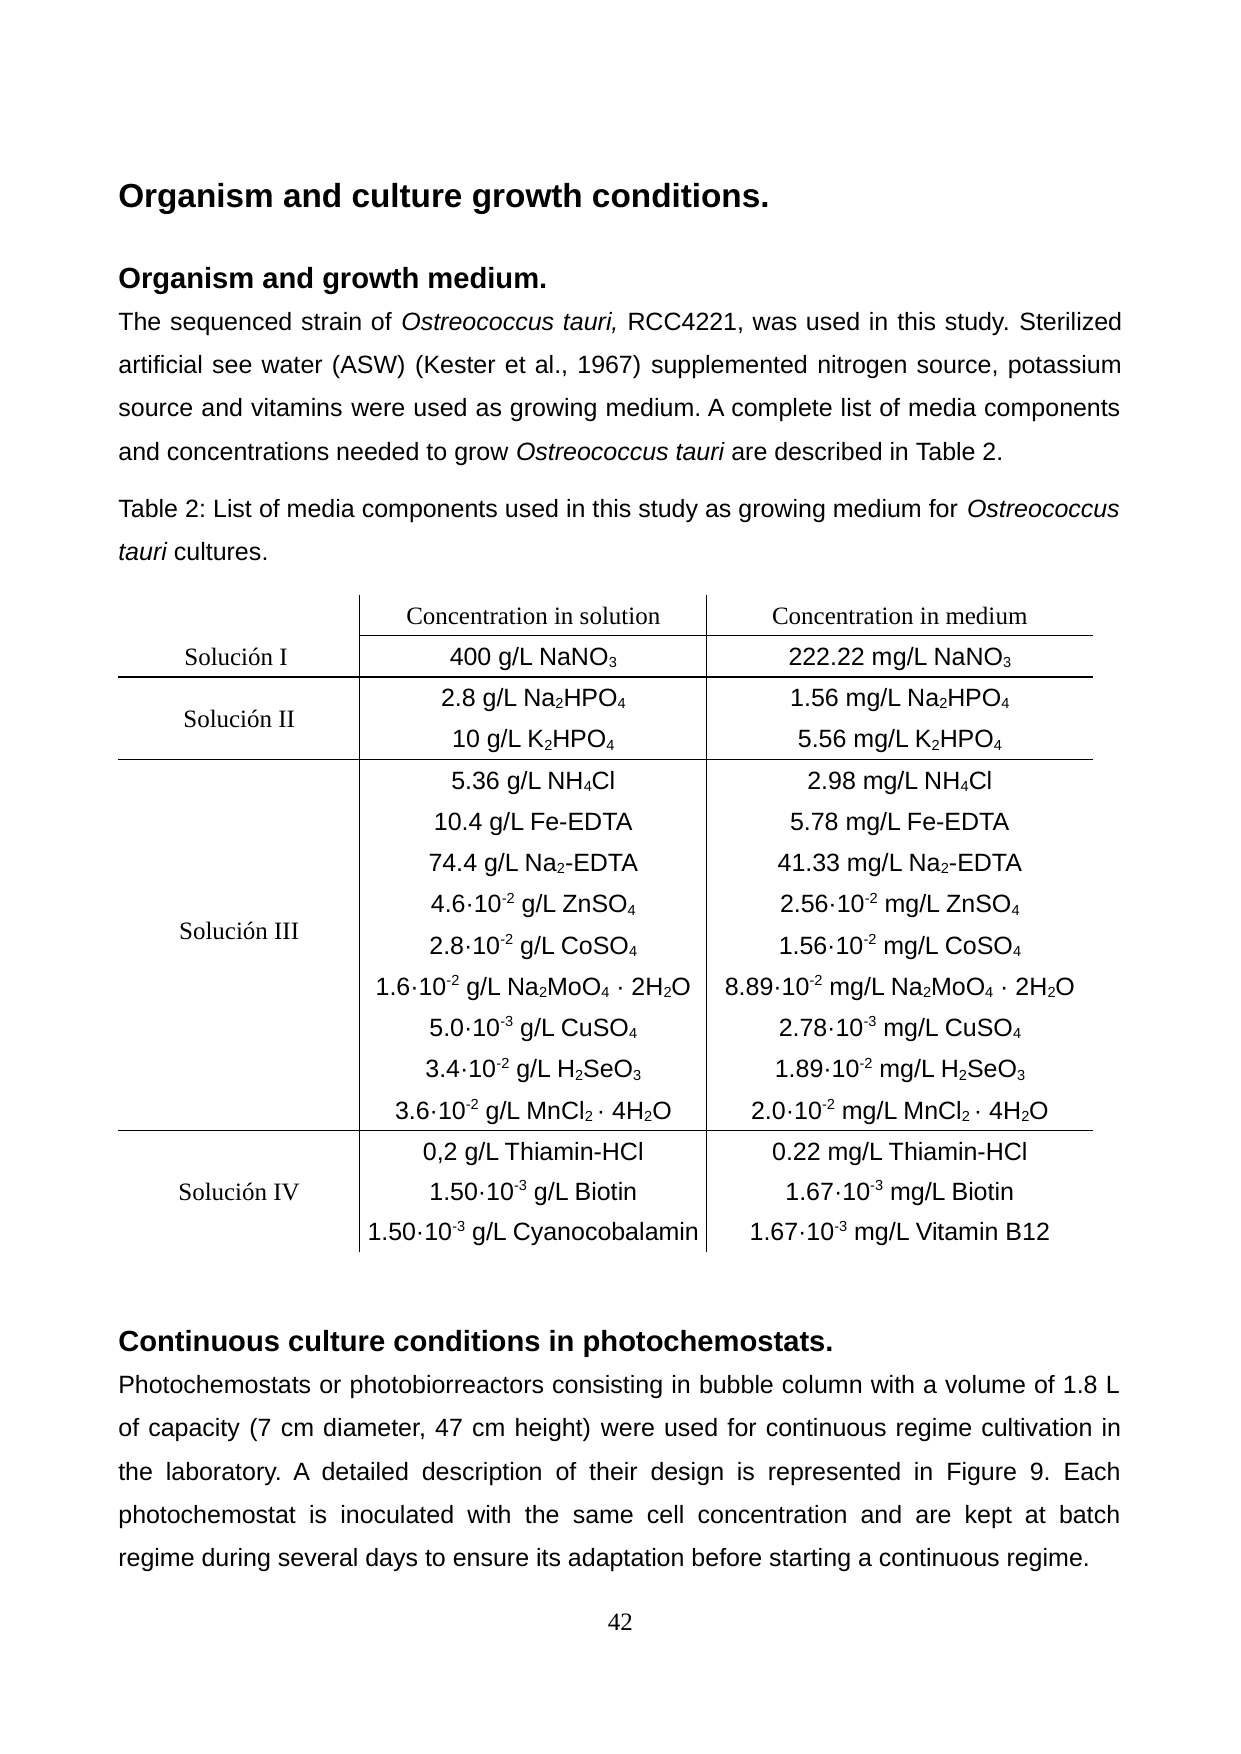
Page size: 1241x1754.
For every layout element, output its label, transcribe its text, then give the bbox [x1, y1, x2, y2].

table_cell Solución II [118, 678, 359, 759]
table_header Concentration in medium [707, 595, 1093, 635]
table_cell 10 g/L K2HPO4 [360, 718, 706, 759]
table_cell 0.22 mg/L Thiamin-HCl [707, 1131, 1093, 1171]
table_cell 5.78 mg/L Fe-EDTA [707, 800, 1093, 841]
text Photochemostats or photobiorreactors consisting in bubble column with a volume of 1.8 L of capacity (7 cm diameter, 47 cm height) were used for continuous regime cultivation in the laboratory. A detailed description of their design is represented in Figure 9. Each photochemostat is inoculated with the same cell concentration and are kept at batch regime during several days to ensure its adaptation before starting a continuous regime. [118, 1370, 1122, 1571]
table_cell 2.0·10-2 mg/L MnCl2 · 4H2O [707, 1089, 1093, 1130]
table_cell Solución III [118, 760, 359, 1130]
subtitle Organism and growth medium. [118, 261, 1122, 294]
table_cell 1.67·10-3 mg/L Biotin [707, 1171, 1093, 1212]
table_cell 1.50·10-3 g/L Cyanocobalamin [360, 1212, 706, 1252]
table_cell 2.98 mg/L NH4Cl [707, 760, 1093, 800]
table_cell 41.33 mg/L Na2-EDTA [707, 841, 1093, 883]
table_cell 0,2 g/L Thiamin-HCl [360, 1131, 706, 1171]
table_cell 2.78·10-3 mg/L CuSO4 [707, 1006, 1093, 1048]
text Table 2: List of media components used in this study as growing medium for Ostreococcus tauri cultures. [118, 494, 1122, 566]
table_cell 1.50·10-3 g/L Biotin [360, 1171, 706, 1212]
table_cell 1.56 mg/L Na2HPO4 [707, 678, 1093, 718]
table_cell 2.56·10-2 mg/L ZnSO4 [707, 883, 1093, 924]
subtitle Organism and culture growth conditions. [118, 176, 1122, 215]
table_cell 74.4 g/L Na2-EDTA [360, 841, 706, 883]
table_header [118, 595, 359, 635]
table_cell 3.4·10-2 g/L H2SeO3 [360, 1048, 706, 1089]
text The sequenced strain of Ostreococcus tauri, RCC4221, was used in this study. Sterilized artificial see water (ASW) (Kester et al., 1967)⁠ supplemented nitrogen source, potassium source and vitamins were used as growing medium. A complete list of media components and concentrations needed to grow Ostreococcus tauri are described in Table 2. [118, 307, 1122, 465]
subtitle Continuous culture conditions in photochemostats. [118, 1324, 1122, 1358]
table_cell 1.6·10-2 g/L Na2MoO4 · 2H2O [360, 965, 706, 1006]
table_cell 400 g/L NaNO3 [360, 636, 706, 676]
table_cell 5.36 g/L NH4Cl [360, 760, 706, 800]
table_cell 5.0·10-3 g/L CuSO4 [360, 1006, 706, 1048]
table_cell Solución IV [118, 1131, 359, 1252]
table_cell 2.8 g/L Na2HPO4 [360, 678, 706, 718]
table_cell 2.8·10-2 g/L CoSO4 [360, 924, 706, 965]
table_cell 5.56 mg/L K2HPO4 [707, 718, 1093, 759]
table_cell 3.6·10-2 g/L MnCl2 · 4H2O [360, 1089, 706, 1130]
table_cell 222.22 mg/L NaNO3 [707, 636, 1093, 676]
table_cell Solución I [118, 635, 359, 676]
table_cell 4.6·10-2 g/L ZnSO4 [360, 883, 706, 924]
table_cell 1.67·10-3 mg/L Vitamin B12 [707, 1212, 1093, 1252]
table_header Concentration in solution [360, 595, 706, 635]
table_cell 8.89·10-2 mg/L Na2MoO4 · 2H2O [707, 965, 1093, 1006]
table_cell 1.56·10-2 mg/L CoSO4 [707, 924, 1093, 965]
table_cell 1.89·10-2 mg/L H2SeO3 [707, 1048, 1093, 1089]
table_cell 10.4 g/L Fe-EDTA [360, 800, 706, 841]
